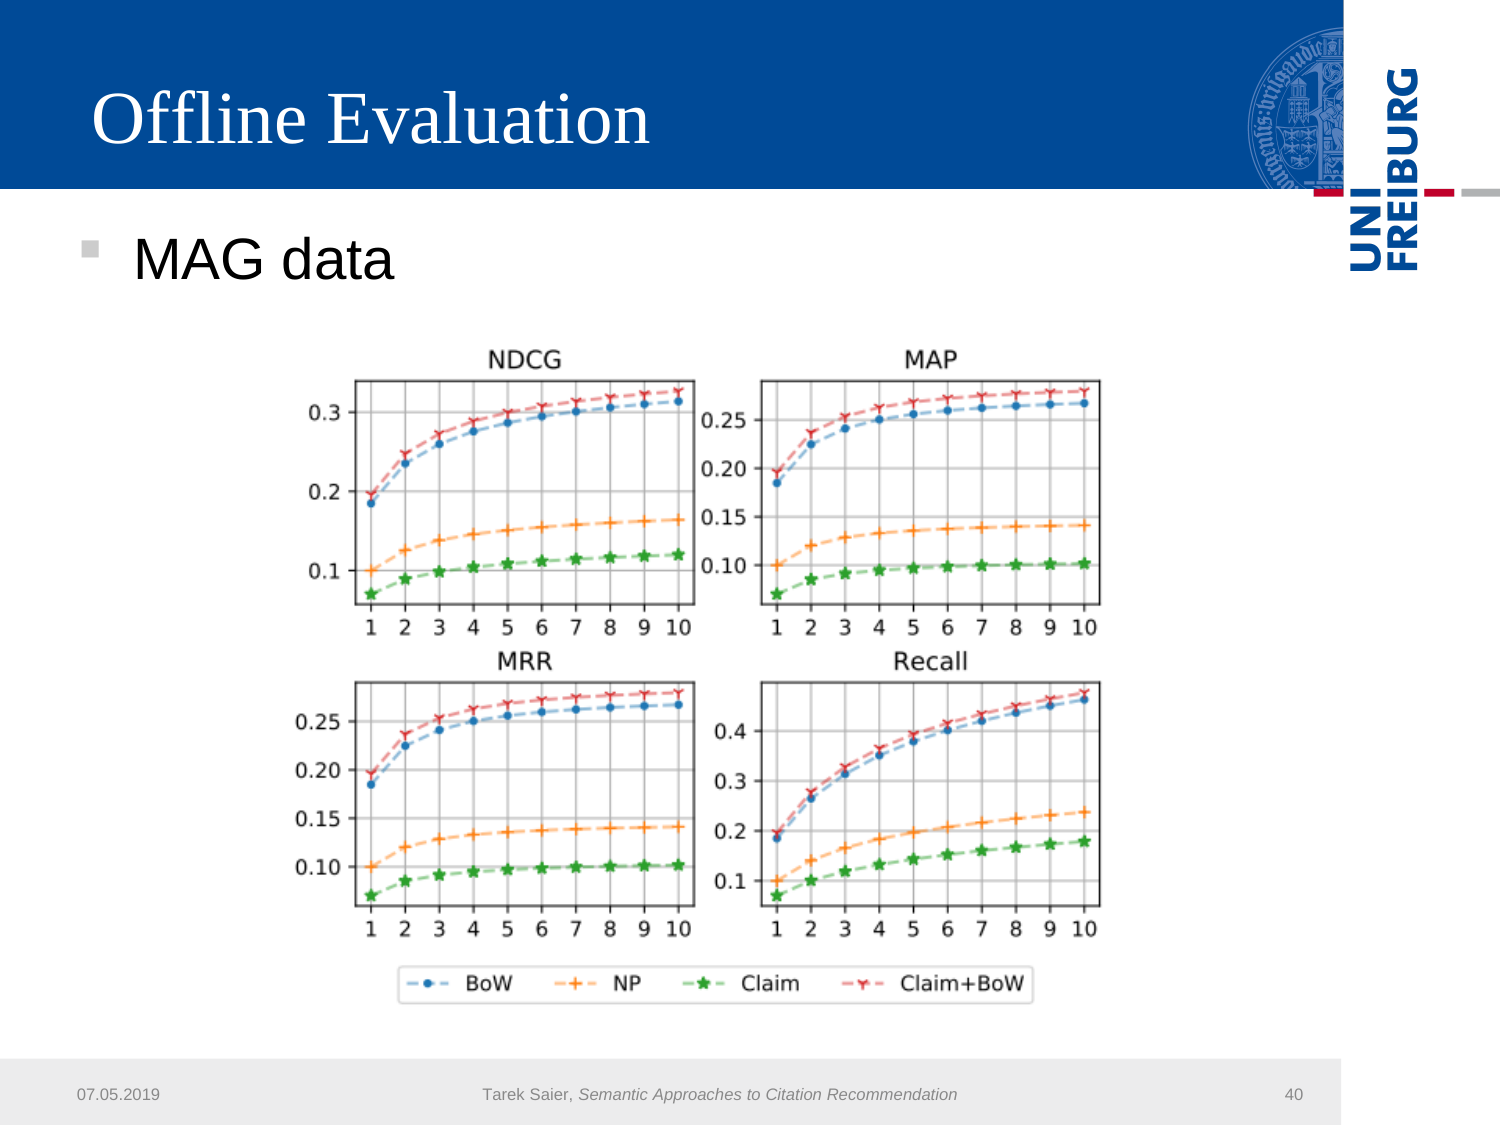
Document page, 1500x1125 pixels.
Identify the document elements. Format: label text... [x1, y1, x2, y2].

picture [0, 0, 1500, 271]
list MAG data [76, 221, 1341, 1009]
picture [236, 295, 1196, 1014]
title Offline Evaluation [76, 49, 1235, 178]
